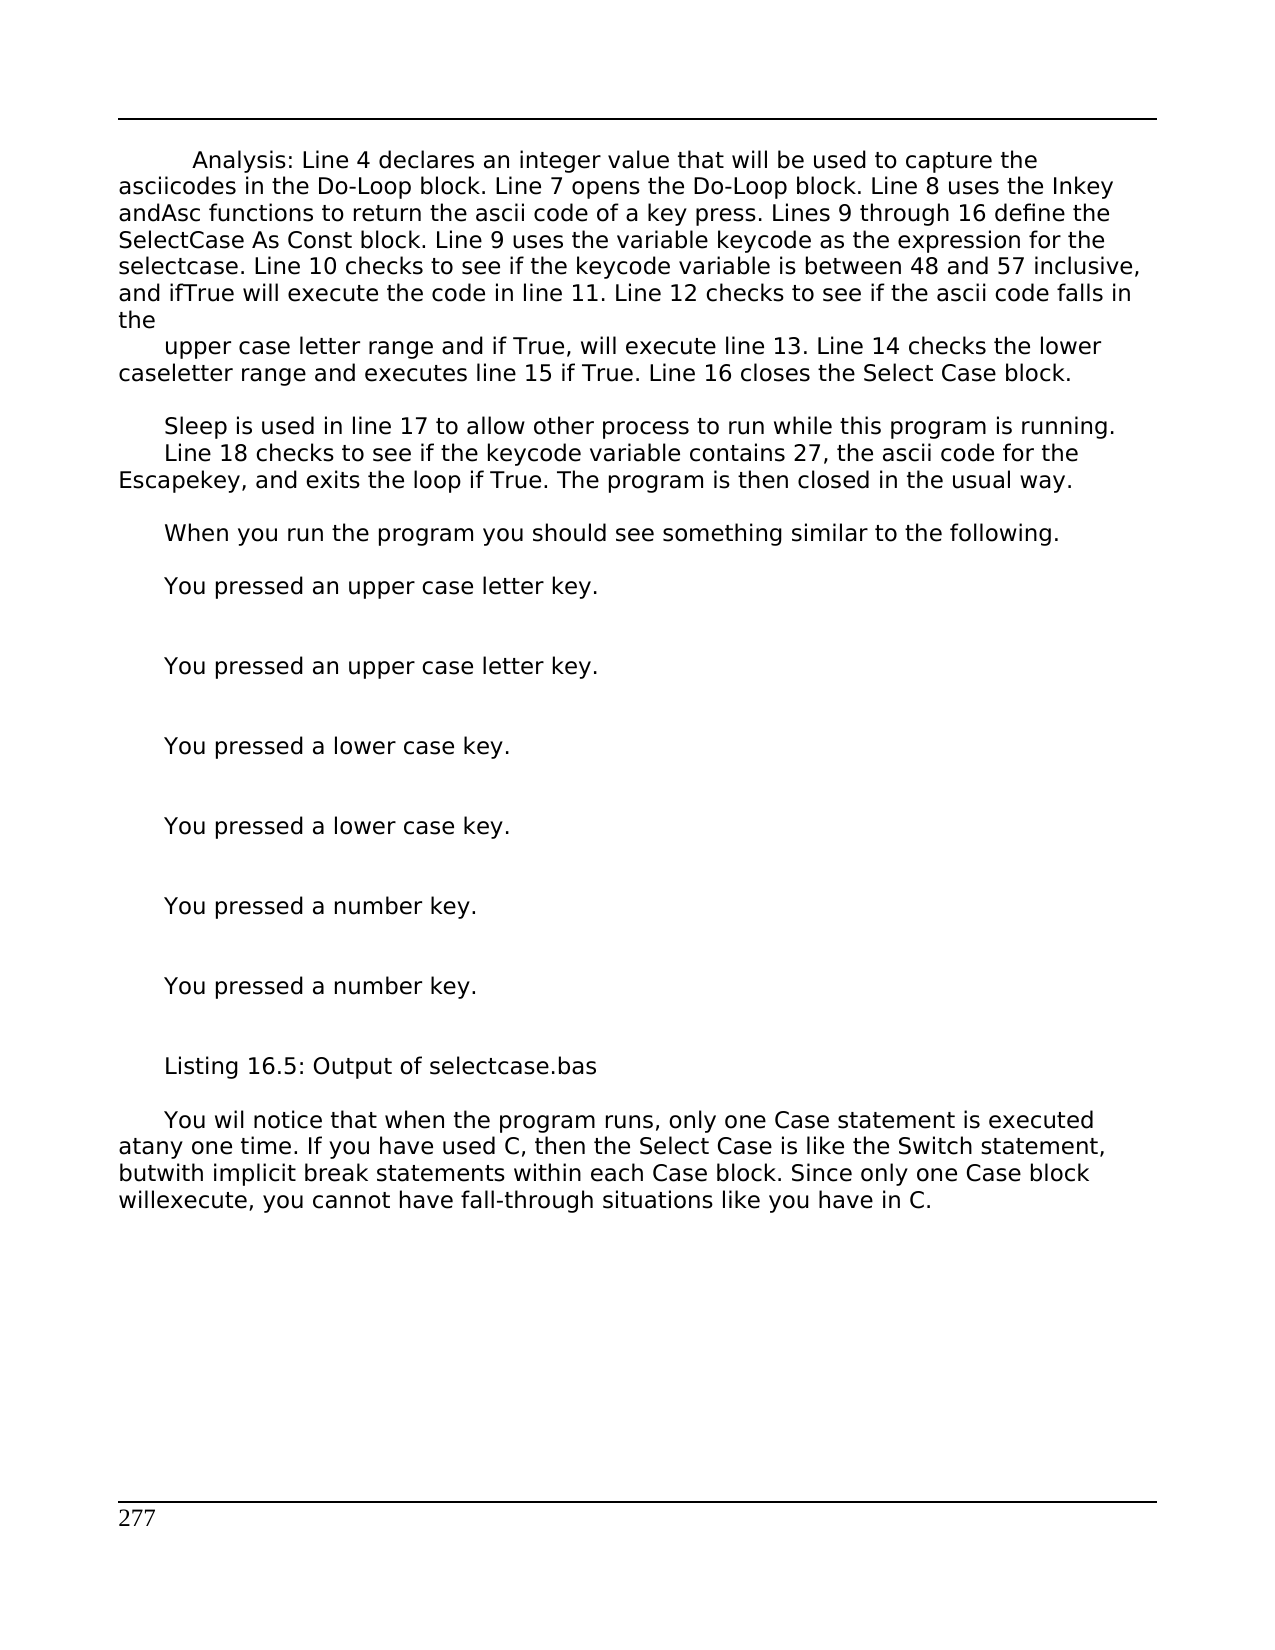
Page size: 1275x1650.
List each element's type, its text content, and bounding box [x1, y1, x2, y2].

text Sleep is used in line 17 to allow other process to run while this program is running. [118, 413, 1157, 440]
text You pressed a number key. [118, 893, 1157, 920]
text You pressed a lower case key. [118, 733, 1157, 760]
text You pressed an upper case letter key. [118, 653, 1157, 680]
text You wil notice that when the program runs, only one Case statement is executed atany one time. If you have used C, then the Select Case is like the Switch statement, butwith implicit break statements within each Case block. Since only one Case block willexecute, you cannot have fall-through situations like you have in C. [118, 1107, 1157, 1213]
text You pressed an upper case letter key. [118, 573, 1157, 600]
text Analysis: Line 4 declares an integer value that will be used to capture the asciicodes in the Do-Loop block. Line 7 opens the Do-Loop block. Line 8 uses the Inkey andAsc functions to return the ascii code of a key press. Lines 9 through 16 define the SelectCase As Const block. Line 9 uses the variable keycode as the expression for the selectcase. Line 10 checks to see if the keycode variable is between 48 and 57 inclusive, and ifTrue will execute the code in line 11. Line 12 checks to see if the ascii code falls in the [118, 147, 1157, 333]
text Listing 16.5: Output of selectcase.bas [118, 1053, 1157, 1080]
text When you run the program you should see something similar to the following. [118, 520, 1157, 547]
text You pressed a number key. [118, 973, 1157, 1000]
text Line 18 checks to see if the keycode variable contains 27, the ascii code for the Escapekey, and exits the loop if True. The program is then closed in the usual way. [118, 440, 1157, 493]
text upper case letter range and if True, will execute line 13. Line 14 checks the lower caseletter range and executes line 15 if True. Line 16 closes the Select Case block. [118, 333, 1157, 387]
text You pressed a lower case key. [118, 813, 1157, 840]
